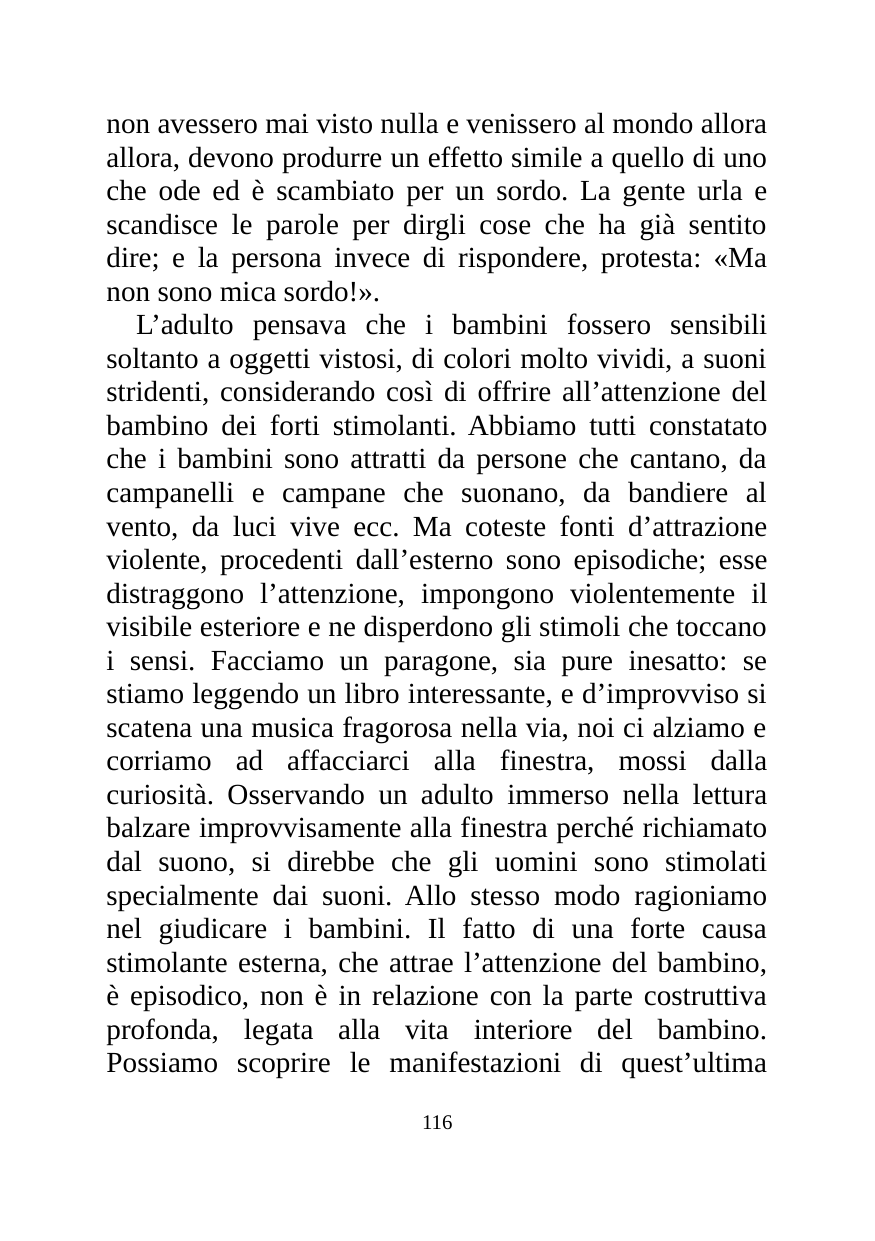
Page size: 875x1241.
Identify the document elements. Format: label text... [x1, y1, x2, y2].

text L’adulto pensava che i bambini fossero sensibili soltanto a oggetti vistosi, di colori molto vividi, a suoni stridenti, considerando così di offrire all’attenzione del bambino dei forti stimolanti. Abbiamo tutti constatato che i bambini sono attratti da persone che cantano, da campanelli e campane che suonano, da bandiere al vento, da luci vive ecc. Ma coteste fonti d’attrazione violente, procedenti dall’esterno sono episodiche; esse distraggono l’attenzione, impongono violentemente il visibile esteriore e ne disperdono gli stimoli che toccano i sensi. Facciamo un paragone, sia pure inesatto: se stiamo leggendo un libro interessante, e d’improvviso si scatena una musica fragorosa nella via, noi ci alziamo e corriamo ad affacciarci alla finestra, mossi dalla curiosità. Osservando un adulto immerso nella lettura balzare improvvisamente alla finestra perché richiamato dal suono, si direbbe che gli uomini sono stimolati specialmente dai suoni. Allo stesso modo ragioniamo nel giudicare i bambini. Il fatto di una forte causa stimolante esterna, che attrae l’attenzione del bambino, è episodico, non è in relazione con la parte costruttiva profonda, legata alla vita interiore del bambino. Possiamo scoprire le manifestazioni di quest’ultima [106, 307, 768, 1079]
text non avessero mai visto nulla e venissero al mondo allora allora, devono produrre un effetto simile a quello di uno che ode ed è scambiato per un sordo. La gente urla e scandisce le parole per dirgli cose che ha già sentito dire; e la persona invece di rispondere, protesta: «Ma non sono mica sordo!». [106, 106, 768, 307]
